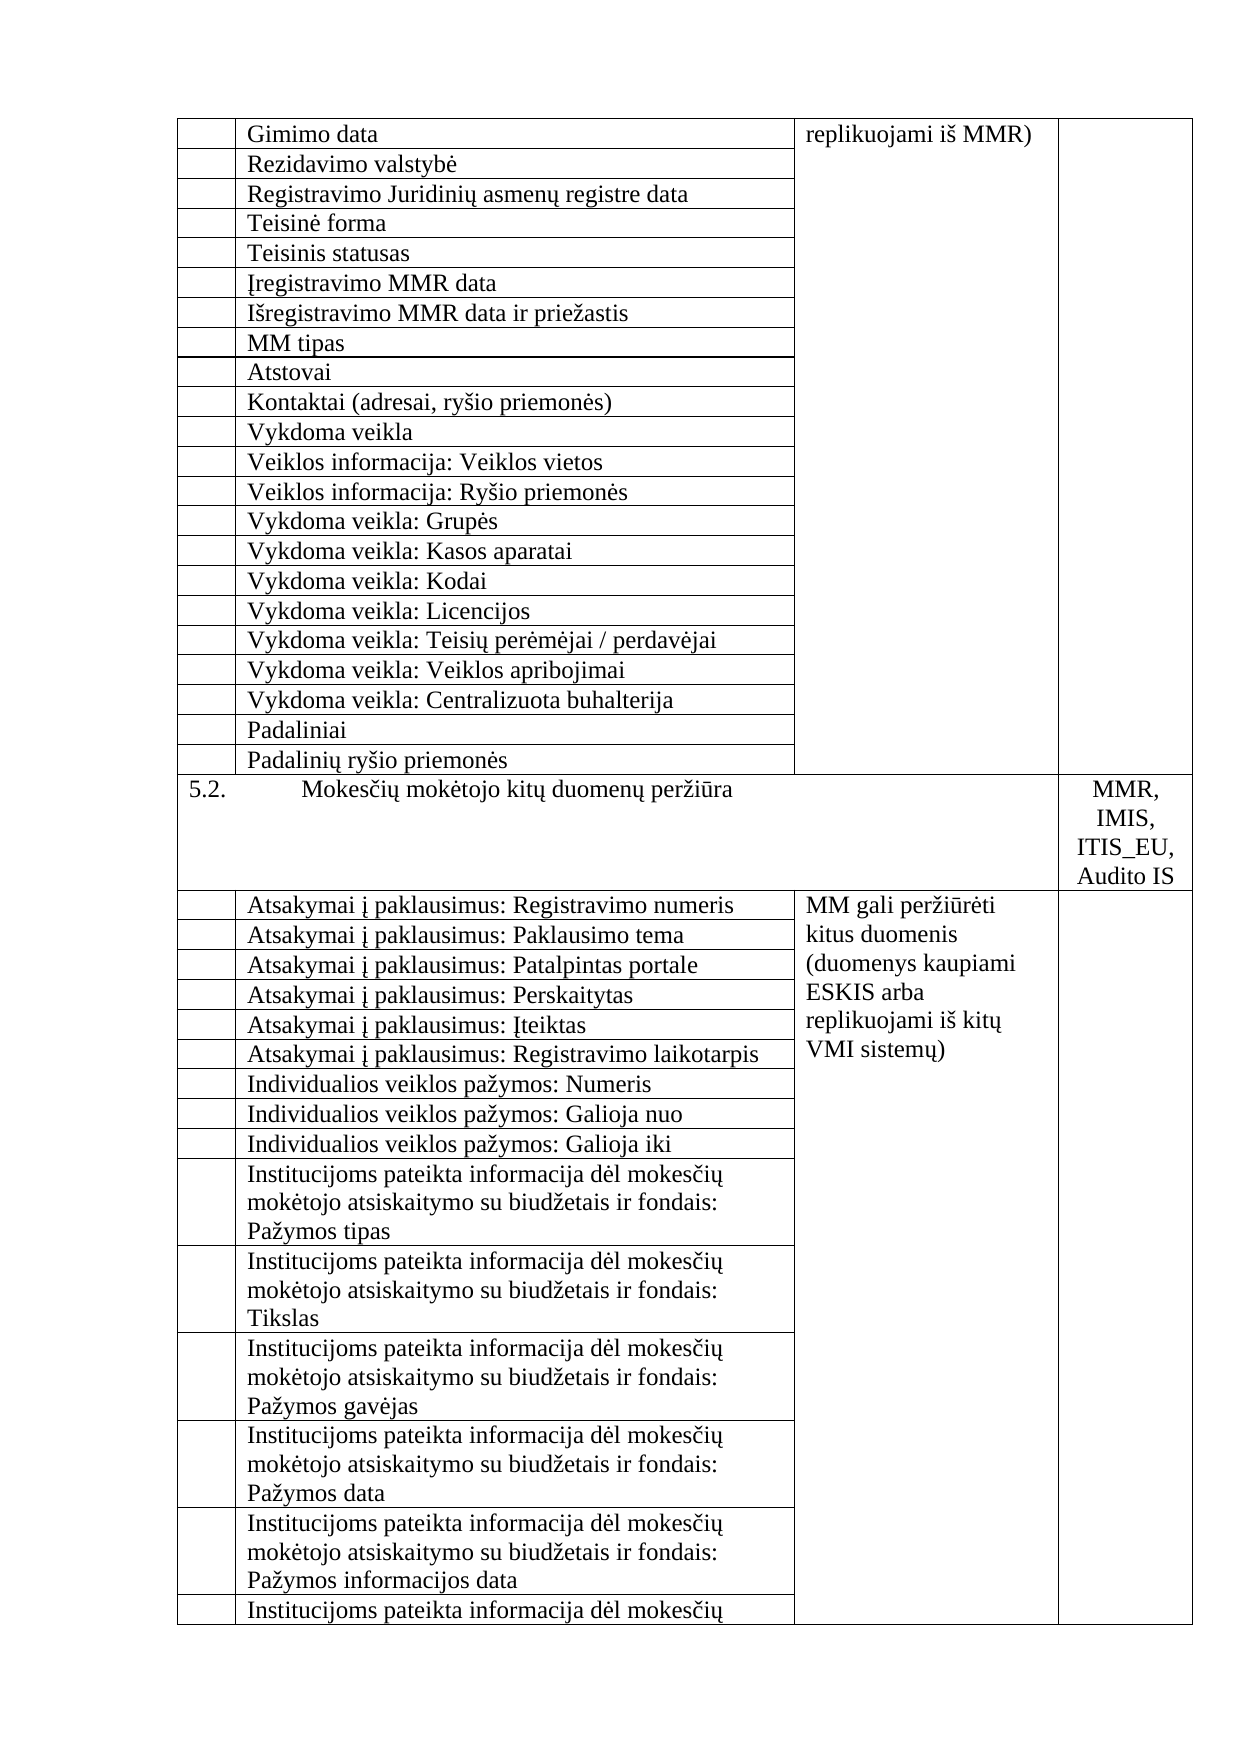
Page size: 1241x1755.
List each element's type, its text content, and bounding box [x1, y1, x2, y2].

table_cell [178, 417, 235, 446]
table_cell Rezidavimo valstybė [236, 149, 794, 178]
table_cell [178, 209, 235, 237]
table_cell Veiklos informacija: Veiklos vietos [236, 447, 794, 476]
table_cell Individualios veiklos pažymos: Galioja iki [236, 1129, 794, 1158]
table_cell [178, 179, 235, 207]
table_cell [178, 268, 235, 297]
table_cell Padaliniai [236, 715, 794, 744]
table_cell MM tipas [236, 328, 794, 356]
table_cell [178, 328, 235, 356]
table_cell Vykdoma veikla: Teisių perėmėjai / perdavėjai [236, 626, 794, 654]
table_cell Vykdoma veikla: Kasos aparatai [236, 536, 794, 565]
table_cell 5.2. Mokesčių mokėtojo kitų duomenų peržiūra [178, 775, 1058, 889]
table_cell [178, 715, 235, 744]
table_cell [178, 1508, 235, 1594]
table_cell Institucijoms pateikta informacija dėl mokesčių [236, 1595, 794, 1624]
table_cell Vykdoma veikla: Kodai [236, 566, 794, 595]
table_cell [178, 1040, 235, 1068]
table_cell [178, 1595, 235, 1624]
table_cell Padalinių ryšio priemonės [236, 745, 794, 773]
table_cell Veiklos informacija: Ryšio priemonės [236, 477, 794, 505]
table_cell Vykdoma veikla: Veiklos apribojimai [236, 655, 794, 684]
table_cell [178, 920, 235, 949]
table_cell Individualios veiklos pažymos: Galioja nuo [236, 1099, 794, 1128]
table_cell Atstovai [236, 358, 794, 386]
table_cell Atsakymai į paklausimus: Patalpintas portale [236, 950, 794, 979]
table_cell Gimimo data [236, 119, 794, 148]
table_cell [178, 119, 235, 148]
table_cell [1059, 891, 1192, 1624]
table_cell [178, 1010, 235, 1038]
table_cell Institucijoms pateikta informacija dėl mokesčių mokėtojo atsiskaitymo su biudžetais ir fondais: Pažymos informacijos data [236, 1508, 794, 1594]
table_cell Kontaktai (adresai, ryšio priemonės) [236, 387, 794, 416]
table_cell replikuojami iš MMR) [795, 119, 1058, 773]
table_cell [178, 1099, 235, 1128]
table_cell [178, 1129, 235, 1158]
table_cell [1059, 119, 1192, 773]
table_cell [178, 536, 235, 565]
table_cell [178, 477, 235, 505]
table_cell [178, 950, 235, 979]
table_cell [178, 447, 235, 476]
table_cell Teisinis statusas [236, 238, 794, 267]
table_cell Išregistravimo MMR data ir priežastis [236, 298, 794, 327]
table_cell Įregistravimo MMR data [236, 268, 794, 297]
table_cell Atsakymai į paklausimus: Įteiktas [236, 1010, 794, 1038]
table_cell [178, 1069, 235, 1098]
table_cell [178, 298, 235, 327]
table_cell [178, 745, 235, 773]
table_cell Teisinė forma [236, 209, 794, 237]
table_cell [178, 891, 235, 919]
table_cell [178, 1421, 235, 1507]
table_cell Institucijoms pateikta informacija dėl mokesčių mokėtojo atsiskaitymo su biudžetais ir fondais: Tikslas [236, 1246, 794, 1332]
table_cell Atsakymai į paklausimus: Registravimo laikotarpis [236, 1040, 794, 1068]
table_cell [178, 238, 235, 267]
table_cell MMR, IMIS, ITIS_EU, Audito IS [1059, 775, 1192, 889]
table_cell Vykdoma veikla: Licencijos [236, 596, 794, 624]
table_cell Registravimo Juridinių asmenų registre data [236, 179, 794, 207]
table_cell [178, 1159, 235, 1245]
table_cell [178, 358, 235, 386]
table_cell [178, 980, 235, 1009]
table_cell Institucijoms pateikta informacija dėl mokesčių mokėtojo atsiskaitymo su biudžetais ir fondais: Pažymos data [236, 1421, 794, 1507]
table_cell [178, 387, 235, 416]
table_cell [178, 685, 235, 714]
table_cell Vykdoma veikla [236, 417, 794, 446]
table_cell MM gali peržiūrėti kitus duomenis (duomenys kaupiami ESKIS arba replikuojami iš kitų VMI sistemų) [795, 891, 1058, 1624]
table_cell [178, 506, 235, 535]
table_cell [178, 1246, 235, 1332]
table_cell Vykdoma veikla: Grupės [236, 506, 794, 535]
table_cell [178, 1333, 235, 1419]
table_cell Vykdoma veikla: Centralizuota buhalterija [236, 685, 794, 714]
table_cell [178, 655, 235, 684]
table_cell [178, 626, 235, 654]
table_cell Institucijoms pateikta informacija dėl mokesčių mokėtojo atsiskaitymo su biudžetais ir fondais: Pažymos gavėjas [236, 1333, 794, 1419]
table_cell Atsakymai į paklausimus: Registravimo numeris [236, 891, 794, 919]
table_cell Atsakymai į paklausimus: Perskaitytas [236, 980, 794, 1009]
table_cell Atsakymai į paklausimus: Paklausimo tema [236, 920, 794, 949]
table_cell [178, 596, 235, 624]
table_cell [178, 149, 235, 178]
table_cell Institucijoms pateikta informacija dėl mokesčių mokėtojo atsiskaitymo su biudžetais ir fondais: Pažymos tipas [236, 1159, 794, 1245]
table_cell Individualios veiklos pažymos: Numeris [236, 1069, 794, 1098]
table_cell [178, 566, 235, 595]
